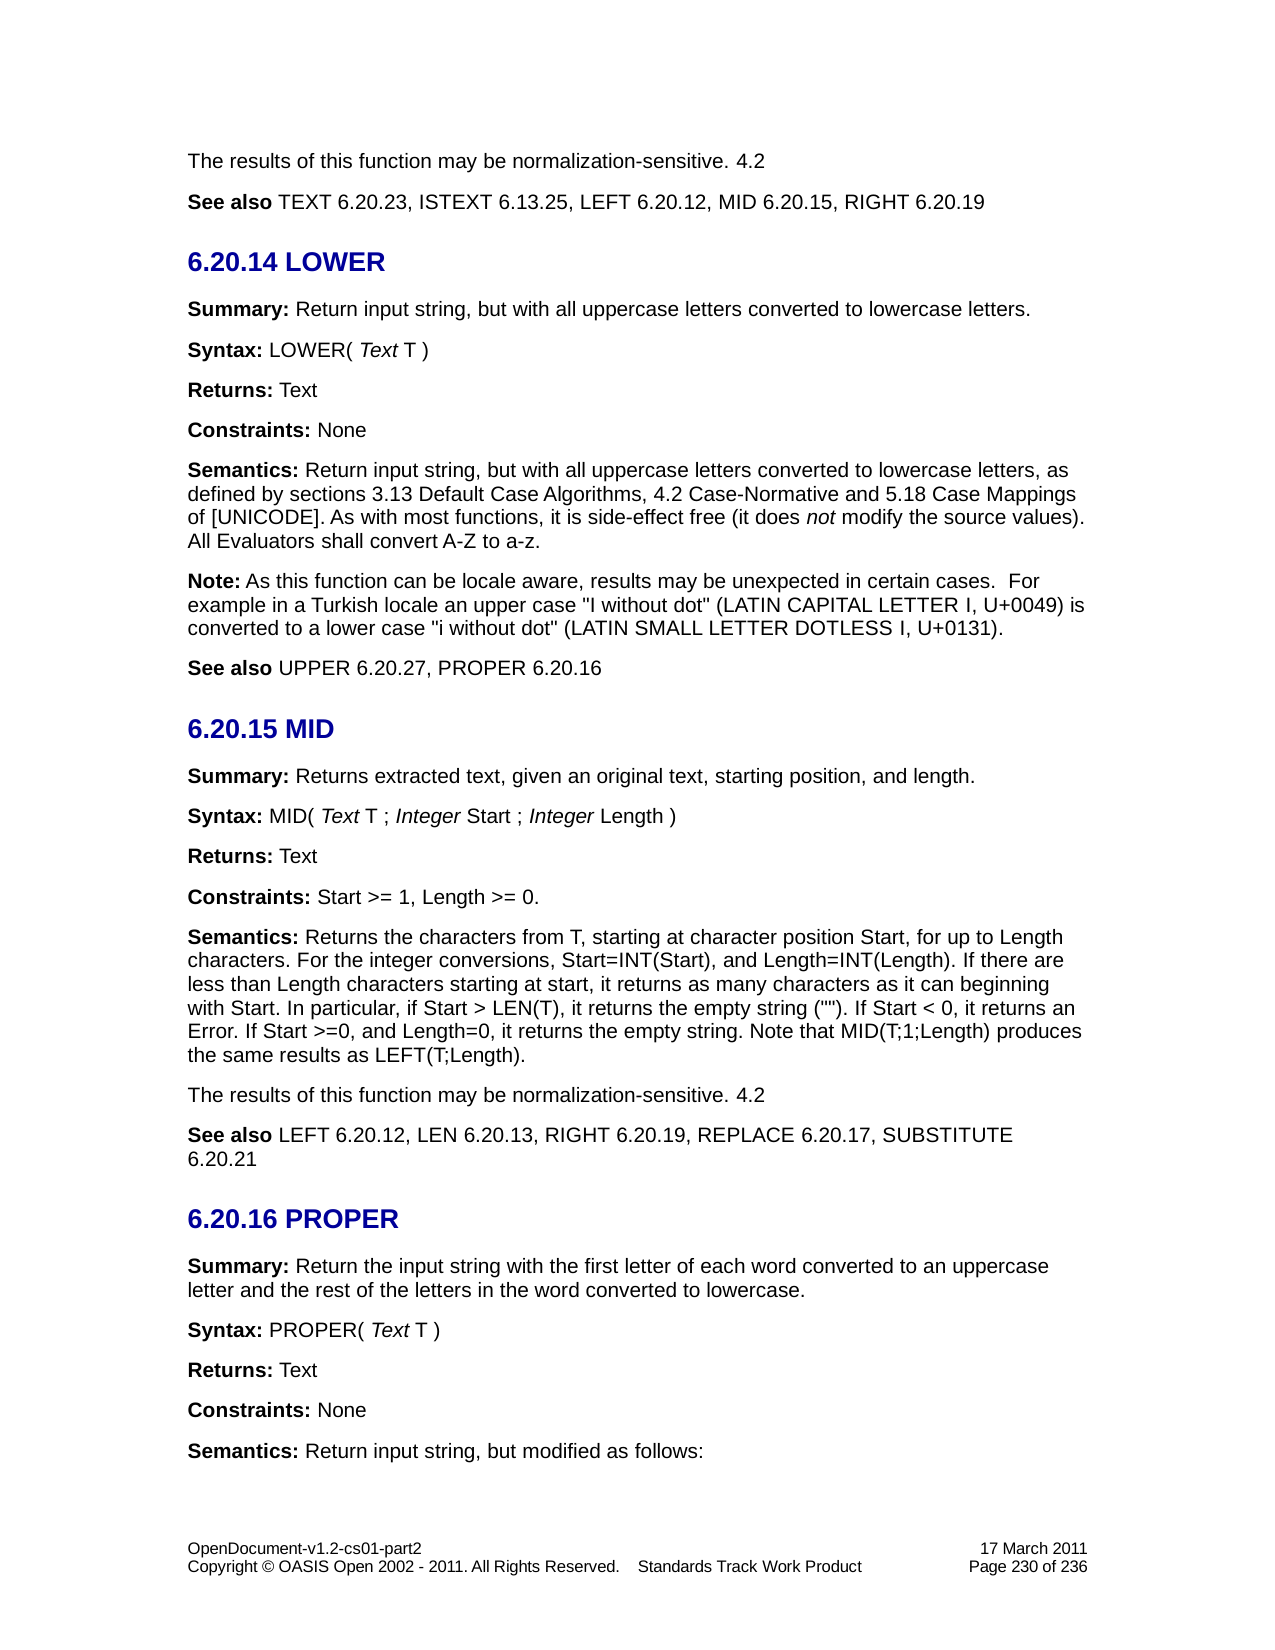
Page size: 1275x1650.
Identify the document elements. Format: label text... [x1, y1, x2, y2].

subtitle PROPER [187, 1204, 1088, 1234]
text Summary: Return the input string with the first letter of each word converted to an uppercase letter and the rest of the letters in the word converted to lowercase. [187, 1255, 1088, 1302]
text Constraints: None [187, 1399, 1088, 1422]
text See also LEFT 6.20.12, LEN 6.20.13, RIGHT 6.20.19, REPLACE 6.20.17, SUBSTITUTE 6.20.21 [187, 1123, 1088, 1171]
text See also UPPER 6.20.27, PROPER 6.20.16 [187, 657, 1088, 680]
text Constraints: None [187, 418, 1088, 442]
text Syntax: MID( Text T ; Integer Start ; Integer Length ) [187, 805, 1088, 828]
text Semantics: Returns the characters from T, starting at character position Start, for up to Length characters. For the integer conversions, Start=INT(Start), and Length=INT(Length). If there are less than Length characters starting at start, it returns as many characters as it can beginning with Start. In particular, if Start > LEN(T), it returns the empty string (""). If Start < 0, it returns an Error. If Start >=0, and Length=0, it returns the empty string. Note that MID(T;1;Length) produces the same results as LEFT(T;Length). [187, 925, 1088, 1067]
text The results of this function may be normalization-sensitive. 4.2 [187, 1083, 1088, 1107]
text Returns: Text [187, 1359, 1088, 1382]
text Semantics: Return input string, but with all uppercase letters converted to lowercase letters, as defined by sections 3.13 Default Case Algorithms, 4.2 Case-Normative and 5.18 Case Mappings of [UNICODE]. As with most functions, it is side-effect free (it does not modify the source values). All Evaluators shall convert A-Z to a-z. [187, 459, 1088, 553]
text Syntax: PROPER( Text T ) [187, 1318, 1088, 1342]
text Note: As this function can be locale aware, results may be unexpected in certain cases. For example in a Turkish locale an upper case "I without dot" (LATIN CAPITAL LETTER I, U+0049) is converted to a lower case "i without dot" (LATIN SMALL LETTER DOTLESS I, U+0131). [187, 569, 1088, 640]
subtitle MID [187, 714, 1088, 744]
subtitle LOWER [187, 247, 1088, 277]
text See also TEXT 6.20.23, ISTEXT 6.13.25, LEFT 6.20.12, MID 6.20.15, RIGHT 6.20.19 [187, 190, 1088, 214]
text Returns: Text [187, 845, 1088, 868]
text Semantics: Return input string, but modified as follows: [187, 1439, 1088, 1463]
text Syntax: LOWER( Text T ) [187, 338, 1088, 362]
text The results of this function may be normalization-sensitive. 4.2 [187, 150, 1088, 173]
text Constraints: Start >= 1, Length >= 0. [187, 885, 1088, 909]
text Summary: Return input string, but with all uppercase letters converted to lowercase letters. [187, 298, 1088, 321]
text Summary: Returns extracted text, given an original text, starting position, and length. [187, 764, 1088, 788]
text Returns: Text [187, 378, 1088, 402]
